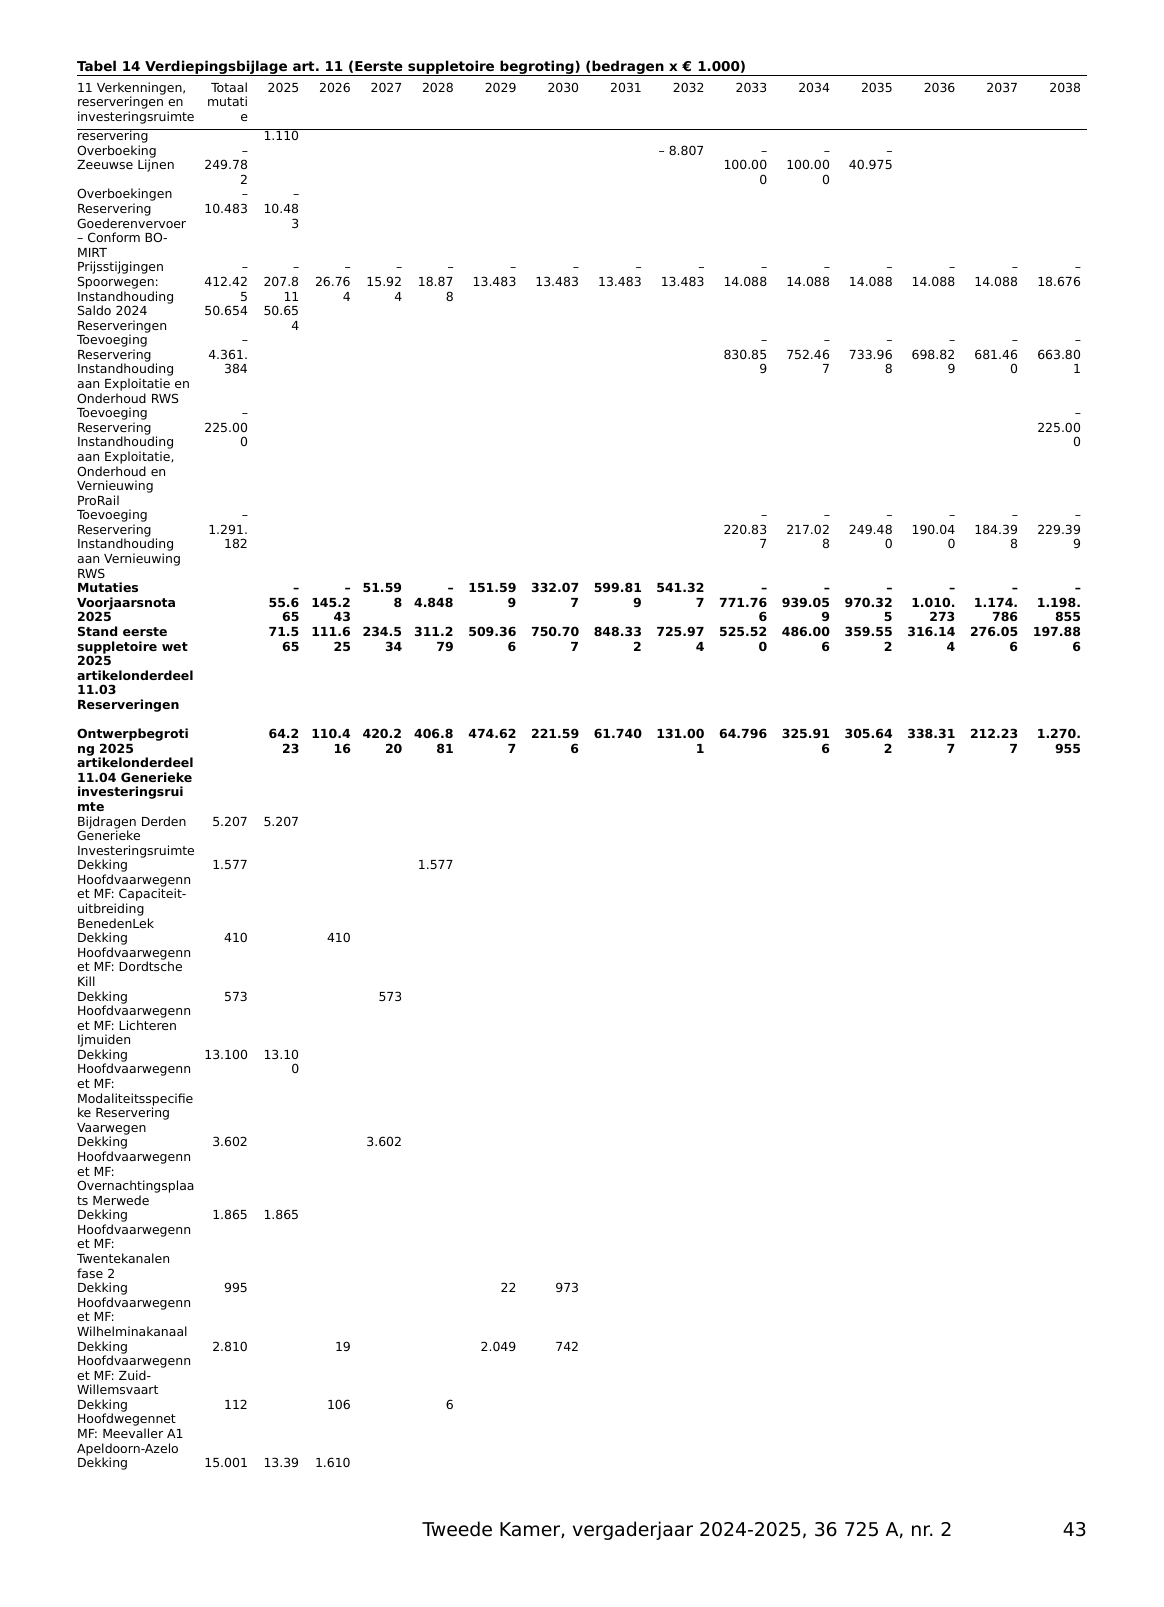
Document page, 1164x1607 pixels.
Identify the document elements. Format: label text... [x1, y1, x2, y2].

table_cell [585, 508, 647, 581]
table_cell [254, 712, 305, 727]
table_cell [1024, 931, 1087, 989]
table_cell [961, 1456, 1024, 1471]
table_cell [961, 989, 1024, 1048]
table_cell 22 [459, 1281, 522, 1339]
table_cell [408, 814, 459, 858]
table_cell [961, 1339, 1024, 1398]
table_cell [961, 1135, 1024, 1208]
table_cell [1024, 858, 1087, 931]
table_cell 71.565 [254, 625, 305, 712]
table_cell [305, 508, 356, 581]
table_cell – 207.811 [254, 260, 305, 304]
table_cell [522, 931, 585, 989]
table_cell – 752.467 [773, 333, 836, 406]
table_cell [305, 1281, 356, 1339]
table_cell [196, 727, 254, 814]
table_cell [459, 144, 522, 187]
table_cell [459, 187, 522, 260]
table_cell [408, 187, 459, 260]
table_cell [305, 1135, 356, 1208]
table_cell [773, 130, 836, 143]
table_cell – 229.399 [1024, 508, 1087, 581]
table_cell 197.886 [1024, 625, 1087, 712]
table_cell 112 [196, 1398, 254, 1456]
table_cell – 698.829 [898, 333, 961, 406]
table_cell [648, 1339, 710, 1398]
table_cell [356, 814, 408, 858]
table_cell 325.916 [773, 727, 836, 814]
table_cell [898, 130, 961, 143]
table_cell [1024, 144, 1087, 187]
table_cell 106 [305, 1398, 356, 1456]
table_cell – 13.483 [648, 260, 710, 304]
table_cell [836, 1398, 898, 1456]
table_cell 234.534 [356, 625, 408, 712]
table_cell – 13.483 [585, 260, 647, 304]
table_cell [961, 1398, 1024, 1456]
table_cell 221.596 [522, 727, 585, 814]
table_cell [408, 989, 459, 1048]
table_cell reservering [77, 130, 196, 143]
table_cell [585, 931, 647, 989]
table_cell Toevoeging Reservering Instandhouding aan Exploitatie, Onderhoud en Vernieuwing ProRail [77, 406, 196, 508]
table_cell [898, 1208, 961, 1281]
table_cell Ontwerpbegroting 2025 artikelonderdeel 11.04 Generieke investeringsruimte [77, 727, 196, 814]
table_cell 276.056 [961, 625, 1024, 712]
table_cell Toevoeging Reservering Instandhouding aan Exploitatie en Onderhoud RWS [77, 333, 196, 406]
table_cell [522, 508, 585, 581]
table_cell Prijsstijgingen Spoorwegen: Instandhouding [77, 260, 196, 304]
table_cell [898, 304, 961, 333]
table_cell Dekking Hoofdvaarwegennet MF: Zuid-Willemsvaart [77, 1339, 196, 1398]
table_cell [898, 187, 961, 260]
table_cell 725.974 [648, 625, 710, 712]
table_cell [356, 1048, 408, 1135]
table_cell [710, 858, 773, 931]
table_cell 410 [196, 931, 254, 989]
table_cell [356, 304, 408, 333]
table_cell 2029 [459, 76, 522, 129]
table_cell – 1.198.855 [1024, 581, 1087, 625]
table_cell [305, 333, 356, 406]
table_cell [408, 1339, 459, 1398]
table_cell [356, 144, 408, 187]
table_cell [898, 1281, 961, 1339]
table_cell [710, 130, 773, 143]
table_cell [648, 187, 710, 260]
table_cell [459, 1135, 522, 1208]
table_cell [836, 406, 898, 508]
table_cell [408, 1135, 459, 1208]
table_cell [773, 712, 836, 727]
table_cell 2035 [836, 76, 898, 129]
table_cell [254, 1398, 305, 1456]
table_cell [522, 304, 585, 333]
table_cell [585, 1281, 647, 1339]
table_cell [459, 130, 522, 143]
table_cell [773, 1281, 836, 1339]
table_cell 848.332 [585, 625, 647, 712]
table_cell 50.654 [254, 304, 305, 333]
table_cell [836, 1281, 898, 1339]
table_cell [356, 712, 408, 727]
table_cell – 55.665 [254, 581, 305, 625]
table_cell 64.796 [710, 727, 773, 814]
table_cell [522, 858, 585, 931]
table_cell [648, 130, 710, 143]
table_cell Dekking Hoofdwegennet MF: Meevaller A1 Apeldoorn-Azelo [77, 1398, 196, 1456]
table_cell [961, 130, 1024, 143]
table_cell [836, 1456, 898, 1471]
table_cell [773, 187, 836, 260]
table_cell – 14.088 [836, 260, 898, 304]
table_cell [196, 130, 254, 143]
table_cell [898, 931, 961, 989]
table_cell [1024, 1398, 1087, 1456]
table_cell [773, 858, 836, 931]
table_cell [459, 508, 522, 581]
table_cell 19 [305, 1339, 356, 1398]
table_cell [961, 858, 1024, 931]
table_cell [305, 858, 356, 931]
table_cell [648, 931, 710, 989]
table_cell 2031 [585, 76, 647, 129]
table_cell [836, 989, 898, 1048]
table_cell [773, 1339, 836, 1398]
table_cell [356, 931, 408, 989]
table_cell [648, 508, 710, 581]
table_cell [710, 1208, 773, 1281]
table_cell – 14.088 [961, 260, 1024, 304]
table_cell [648, 1456, 710, 1471]
table_cell 110.416 [305, 727, 356, 814]
table_cell [196, 712, 254, 727]
table_cell – 100.000 [710, 144, 773, 187]
table_cell – 4.361.384 [196, 333, 254, 406]
table_cell Dekking Hoofdvaarwegennet MF: Lichteren Ijmuiden [77, 989, 196, 1048]
table_cell [459, 1456, 522, 1471]
table_cell [710, 1281, 773, 1339]
table_cell [585, 1135, 647, 1208]
table_cell [836, 712, 898, 727]
table_cell [773, 1398, 836, 1456]
table_cell [585, 814, 647, 858]
table_cell [585, 858, 647, 931]
table_cell [305, 712, 356, 727]
table_cell 13.100 [196, 1048, 254, 1135]
table_cell [710, 1135, 773, 1208]
table_cell 509.366 [459, 625, 522, 712]
table_cell 2.049 [459, 1339, 522, 1398]
table_cell [773, 304, 836, 333]
table_cell 64.223 [254, 727, 305, 814]
table_cell – 184.398 [961, 508, 1024, 581]
table_cell [648, 333, 710, 406]
table_cell – 663.801 [1024, 333, 1087, 406]
table_cell 420.220 [356, 727, 408, 814]
table_cell [356, 1208, 408, 1281]
table_cell [522, 1135, 585, 1208]
table_cell Overboekingen Reservering Goederenvervoer – Conform BO-MIRT [77, 187, 196, 260]
table_cell [961, 814, 1024, 858]
table_cell Stand eerste suppletoire wet 2025 artikelonderdeel 11.03 Reserveringen [77, 625, 196, 712]
table_cell Bijdragen Derden Generieke Investeringsruimte [77, 814, 196, 858]
table_cell [356, 187, 408, 260]
table_cell 11 Verkenningen, reserveringen en investeringsruimte [77, 76, 196, 129]
table_cell – 18.676 [1024, 260, 1087, 304]
table_cell [898, 1339, 961, 1398]
table_cell [77, 712, 196, 727]
table_cell [522, 712, 585, 727]
table_cell [898, 989, 961, 1048]
table_cell [1024, 1208, 1087, 1281]
table_cell [898, 406, 961, 508]
table_cell [836, 858, 898, 931]
table_cell – 970.325 [836, 581, 898, 625]
table_cell 5.207 [254, 814, 305, 858]
table_cell – 15.924 [356, 260, 408, 304]
table_cell [408, 333, 459, 406]
table_cell [898, 1398, 961, 1456]
table_cell [522, 814, 585, 858]
table_cell [1024, 1456, 1087, 1471]
table_cell 573 [356, 989, 408, 1048]
table_cell [773, 1456, 836, 1471]
table_cell – 412.425 [196, 260, 254, 304]
table_cell – 1.010.273 [898, 581, 961, 625]
table_cell – 220.837 [710, 508, 773, 581]
table_cell [459, 333, 522, 406]
table_cell 1.270.955 [1024, 727, 1087, 814]
table_cell [459, 406, 522, 508]
table_cell [961, 1048, 1024, 1135]
table_cell 316.144 [898, 625, 961, 712]
table_cell [305, 187, 356, 260]
table_cell 2.810 [196, 1339, 254, 1398]
table_cell [961, 931, 1024, 989]
table_cell [1024, 130, 1087, 143]
table_cell 2038 [1024, 76, 1087, 129]
table_cell – 939.059 [773, 581, 836, 625]
table_cell [710, 989, 773, 1048]
table_cell [254, 333, 305, 406]
table_cell 1.110 [254, 130, 305, 143]
table_cell – 40.975 [836, 144, 898, 187]
table_cell [522, 333, 585, 406]
table_cell [522, 1208, 585, 1281]
table_cell [305, 406, 356, 508]
table_cell [898, 1456, 961, 1471]
table_cell [836, 814, 898, 858]
table_cell Dekking Hoofdvaarwegennet MF: Dordtsche Kill [77, 931, 196, 989]
table_cell [196, 625, 254, 712]
table_cell Totaal mutatie [196, 76, 254, 129]
table_cell [1024, 1048, 1087, 1135]
table_cell – 14.088 [710, 260, 773, 304]
table_cell Overboeking Zeeuwse Lijnen [77, 144, 196, 187]
table_cell [836, 187, 898, 260]
table_cell [356, 858, 408, 931]
table_cell [1024, 187, 1087, 260]
table_cell Dekking Hoofdvaarwegennet MF: Overnachtingsplaats Merwede [77, 1135, 196, 1208]
table_cell – 14.088 [773, 260, 836, 304]
table_cell – 18.878 [408, 260, 459, 304]
table_cell [961, 304, 1024, 333]
table_cell – 10.483 [196, 187, 254, 260]
table_cell [961, 712, 1024, 727]
table_cell [305, 144, 356, 187]
table_cell 541.327 [648, 581, 710, 625]
table_cell [254, 1135, 305, 1208]
table_cell 338.317 [898, 727, 961, 814]
table_cell 50.654 [196, 304, 254, 333]
table_cell – 8.807 [648, 144, 710, 187]
table_cell [254, 1339, 305, 1398]
table_cell [585, 144, 647, 187]
table_cell [408, 130, 459, 143]
table_cell [356, 333, 408, 406]
table_cell [459, 1398, 522, 1456]
table_cell [585, 187, 647, 260]
table_cell – 145.243 [305, 581, 356, 625]
table_cell [585, 1048, 647, 1135]
table_cell [1024, 814, 1087, 858]
table_cell [254, 406, 305, 508]
table_cell 212.237 [961, 727, 1024, 814]
table_cell [710, 712, 773, 727]
table_cell [254, 508, 305, 581]
table_cell [1024, 989, 1087, 1048]
table_cell [585, 989, 647, 1048]
table_cell Dekking Hoofdvaarwegennet MF: Wilhelminakanaal [77, 1281, 196, 1339]
table_cell [408, 144, 459, 187]
table_cell [836, 130, 898, 143]
table_cell [836, 931, 898, 989]
table_cell 111.625 [305, 625, 356, 712]
table_cell [522, 187, 585, 260]
table_cell 410 [305, 931, 356, 989]
table_cell [836, 1135, 898, 1208]
table_cell – 771.766 [710, 581, 773, 625]
table_cell 51.598 [356, 581, 408, 625]
table_cell [648, 1135, 710, 1208]
table_cell [585, 130, 647, 143]
table_cell [356, 406, 408, 508]
table_cell [254, 989, 305, 1048]
table_cell [585, 712, 647, 727]
table_cell [356, 1398, 408, 1456]
table_cell [459, 931, 522, 989]
table_cell [1024, 1339, 1087, 1398]
table_cell – 14.088 [898, 260, 961, 304]
table_cell [459, 304, 522, 333]
table_cell – 1.291.182 [196, 508, 254, 581]
table_cell – 100.000 [773, 144, 836, 187]
table_cell [459, 1208, 522, 1281]
table_cell 973 [522, 1281, 585, 1339]
table_cell 359.552 [836, 625, 898, 712]
table_header Tabel 14 Verdiepingsbijlage art. 11 (Eerste suppletoire begroting) (bedragen x € 1.000) [77, 59, 1087, 75]
table_cell [898, 1048, 961, 1135]
table_cell [305, 814, 356, 858]
table_cell – 13.483 [459, 260, 522, 304]
table_cell [961, 187, 1024, 260]
table_cell [648, 1048, 710, 1135]
table_cell [305, 989, 356, 1048]
table_cell 311.279 [408, 625, 459, 712]
table_cell 1.577 [196, 858, 254, 931]
table_cell 742 [522, 1339, 585, 1398]
table_cell 1.865 [254, 1208, 305, 1281]
table_cell [710, 931, 773, 989]
table_cell [408, 931, 459, 989]
table_cell Dekking Hoofdvaarwegennet MF: Twentekanalen fase 2 [77, 1208, 196, 1281]
table_cell 2028 [408, 76, 459, 129]
table_cell 2036 [898, 76, 961, 129]
table_cell [898, 144, 961, 187]
table_cell [898, 712, 961, 727]
table_cell 486.006 [773, 625, 836, 712]
table_cell [522, 1398, 585, 1456]
table_cell [356, 130, 408, 143]
table_cell – 225.000 [1024, 406, 1087, 508]
table_cell [408, 304, 459, 333]
table_cell 2025 [254, 76, 305, 129]
table_cell 474.627 [459, 727, 522, 814]
table_cell Toevoeging Reservering Instandhouding aan Vernieuwing RWS [77, 508, 196, 581]
table_cell [773, 1135, 836, 1208]
table_cell [836, 1208, 898, 1281]
table_cell [961, 406, 1024, 508]
table_cell [836, 304, 898, 333]
table_cell [710, 406, 773, 508]
table_cell [1024, 304, 1087, 333]
table_cell [773, 989, 836, 1048]
table_cell [961, 1281, 1024, 1339]
table_cell [898, 1135, 961, 1208]
table_cell 5.207 [196, 814, 254, 858]
table_cell – 249.480 [836, 508, 898, 581]
table_cell [408, 712, 459, 727]
table_cell 1.577 [408, 858, 459, 931]
table_cell [254, 858, 305, 931]
table_cell Dekking Hoofdvaarwegennet MF: Capaciteit-uitbreiding BenedenLek [77, 858, 196, 931]
table_cell [254, 931, 305, 989]
table_cell – 13.483 [522, 260, 585, 304]
table_cell [1024, 712, 1087, 727]
table_cell [648, 989, 710, 1048]
table_cell [459, 858, 522, 931]
table_cell [585, 1208, 647, 1281]
table_cell [305, 304, 356, 333]
table_cell [648, 858, 710, 931]
table_cell – 4.848 [408, 581, 459, 625]
table_cell [585, 406, 647, 508]
table_cell – 681.460 [961, 333, 1024, 406]
table_cell [305, 1048, 356, 1135]
table_cell [408, 1208, 459, 1281]
table_cell 1.865 [196, 1208, 254, 1281]
table_cell 2027 [356, 76, 408, 129]
table_cell [459, 814, 522, 858]
table_cell [356, 1339, 408, 1398]
table_cell [773, 931, 836, 989]
table_cell [585, 1339, 647, 1398]
table_cell 332.077 [522, 581, 585, 625]
table_cell 2030 [522, 76, 585, 129]
table_cell [356, 1456, 408, 1471]
table_cell 305.642 [836, 727, 898, 814]
table_cell [1024, 1135, 1087, 1208]
table_cell – 10.483 [254, 187, 305, 260]
table_cell 406.881 [408, 727, 459, 814]
table_cell 13.39 [254, 1456, 305, 1471]
table_cell [522, 1456, 585, 1471]
table_cell [710, 1398, 773, 1456]
table_cell [585, 1398, 647, 1456]
table_cell [648, 712, 710, 727]
table_cell [710, 187, 773, 260]
table_cell [710, 1048, 773, 1135]
table_cell [522, 989, 585, 1048]
table_cell [356, 1281, 408, 1339]
table_cell – 733.968 [836, 333, 898, 406]
table_cell Dekking Hoofdvaarwegennet MF: Modaliteitsspecifieke Reservering Vaarwegen [77, 1048, 196, 1135]
table_cell 131.001 [648, 727, 710, 814]
table_cell [459, 712, 522, 727]
table_cell [408, 406, 459, 508]
table_cell [305, 1208, 356, 1281]
table_cell – 225.000 [196, 406, 254, 508]
table_cell [1024, 1281, 1087, 1339]
table_cell 3.602 [196, 1135, 254, 1208]
table_cell 13.100 [254, 1048, 305, 1135]
table_cell [522, 144, 585, 187]
table_cell [836, 1048, 898, 1135]
table_cell 750.707 [522, 625, 585, 712]
table_cell 3.602 [356, 1135, 408, 1208]
table_cell [459, 989, 522, 1048]
table_cell 525.520 [710, 625, 773, 712]
table_cell 15.001 [196, 1456, 254, 1471]
table_cell [648, 1208, 710, 1281]
table_cell [254, 144, 305, 187]
table_cell [836, 1339, 898, 1398]
table_cell 2037 [961, 76, 1024, 129]
table_cell [408, 508, 459, 581]
table_cell 151.599 [459, 581, 522, 625]
table_cell – 830.859 [710, 333, 773, 406]
table_cell 995 [196, 1281, 254, 1339]
table_cell 1.610 [305, 1456, 356, 1471]
table_cell 599.819 [585, 581, 647, 625]
table_cell [305, 130, 356, 143]
table_cell 2033 [710, 76, 773, 129]
table_cell [773, 1208, 836, 1281]
table_cell [648, 814, 710, 858]
table_cell [522, 406, 585, 508]
table_cell [585, 304, 647, 333]
table_cell – 217.028 [773, 508, 836, 581]
table_cell 61.740 [585, 727, 647, 814]
table_cell [773, 406, 836, 508]
table_cell – 1.174.786 [961, 581, 1024, 625]
table_cell [585, 1456, 647, 1471]
table_cell [356, 508, 408, 581]
table_cell [648, 304, 710, 333]
table_cell 573 [196, 989, 254, 1048]
table_cell – 190.040 [898, 508, 961, 581]
table_cell [254, 1281, 305, 1339]
table_cell [585, 333, 647, 406]
table_cell [961, 144, 1024, 187]
table_cell [710, 1456, 773, 1471]
table_cell [196, 581, 254, 625]
table_cell – 26.764 [305, 260, 356, 304]
table_cell – 249.782 [196, 144, 254, 187]
table_cell [408, 1456, 459, 1471]
table_cell 2032 [648, 76, 710, 129]
table_cell [898, 858, 961, 931]
table_cell [898, 814, 961, 858]
table_cell [459, 1048, 522, 1135]
table_cell [408, 1048, 459, 1135]
table_cell [522, 1048, 585, 1135]
table_cell [710, 814, 773, 858]
table_cell Mutaties Voorjaarsnota 2025 [77, 581, 196, 625]
table_cell [710, 1339, 773, 1398]
table_cell [961, 1208, 1024, 1281]
table_cell [648, 1398, 710, 1456]
table_cell [648, 406, 710, 508]
table_cell [773, 814, 836, 858]
table_cell [522, 130, 585, 143]
table_cell 2034 [773, 76, 836, 129]
table_cell Saldo 2024 Reserveringen [77, 304, 196, 333]
table_cell 6 [408, 1398, 459, 1456]
table_cell [710, 304, 773, 333]
table_cell 2026 [305, 76, 356, 129]
table_cell [408, 1281, 459, 1339]
table_cell [648, 1281, 710, 1339]
table_cell Dekking [77, 1456, 196, 1471]
table_cell [773, 1048, 836, 1135]
